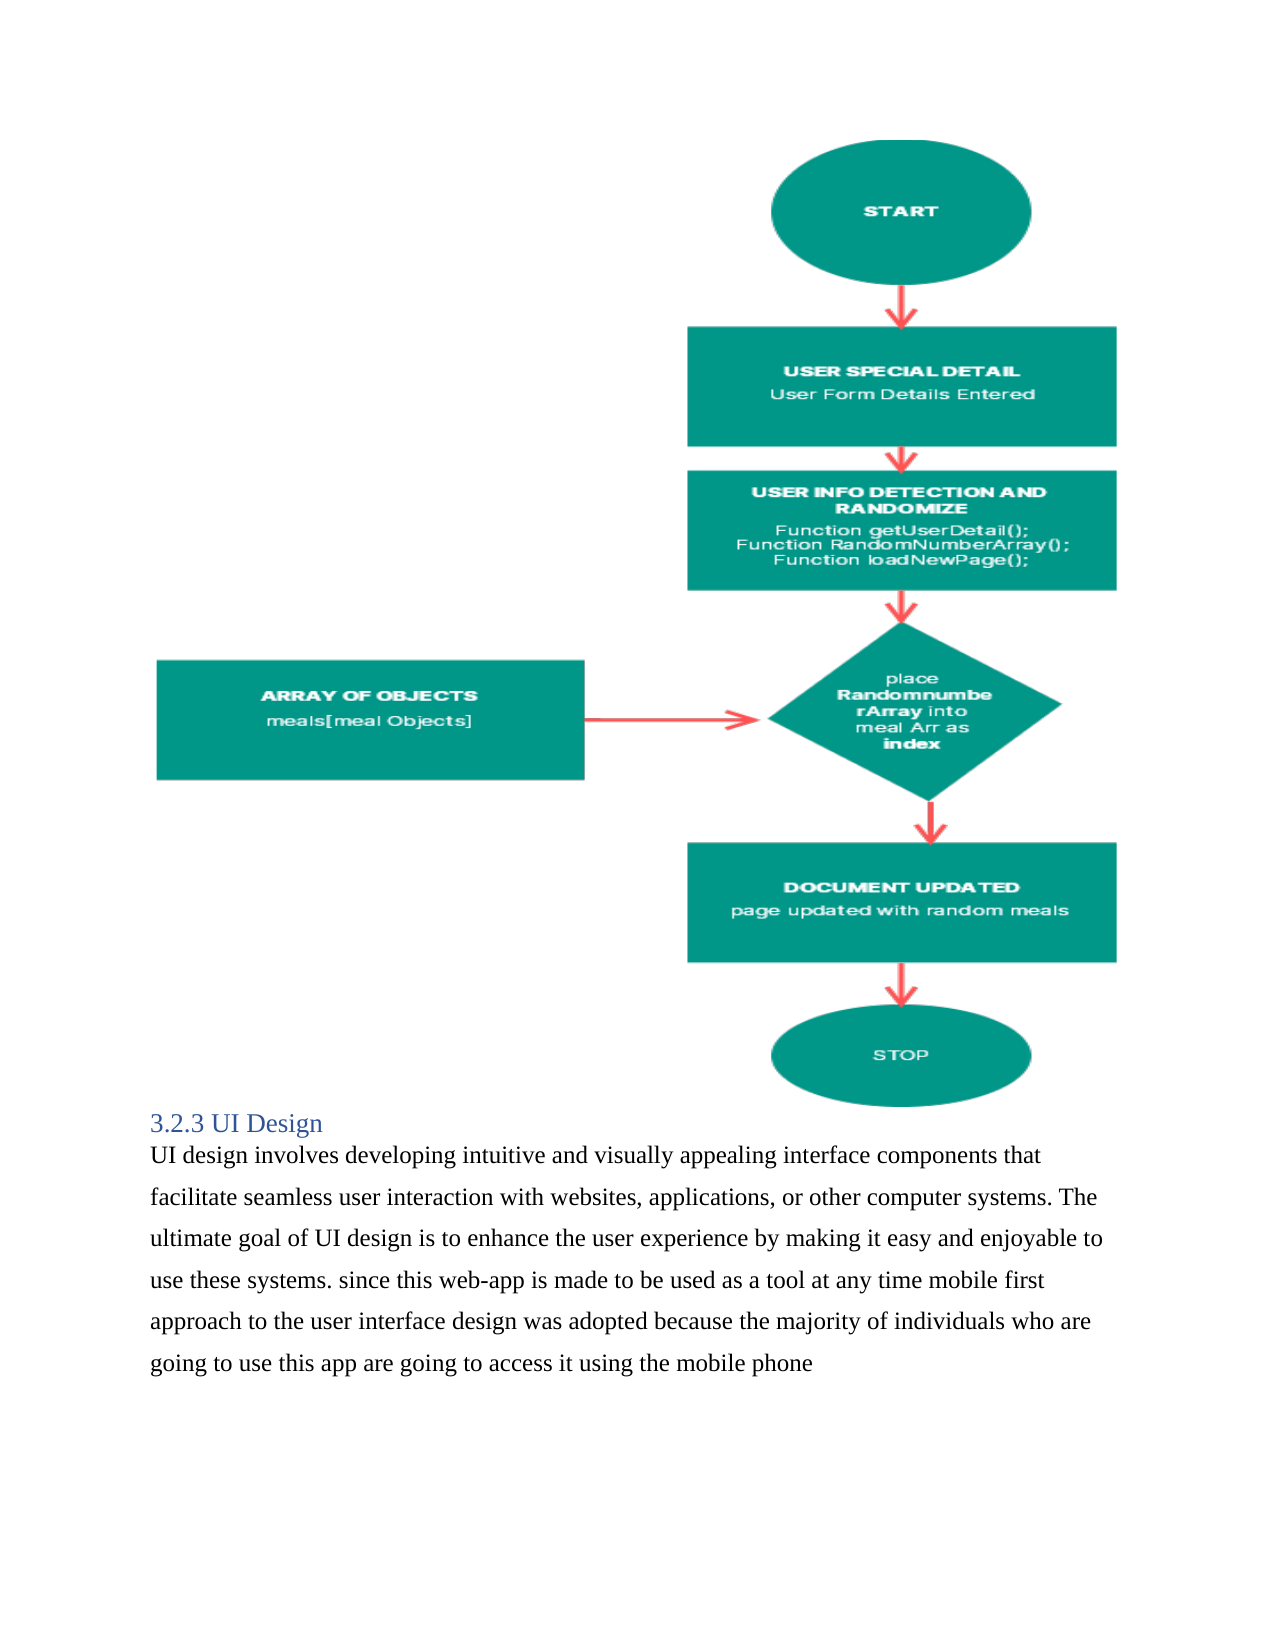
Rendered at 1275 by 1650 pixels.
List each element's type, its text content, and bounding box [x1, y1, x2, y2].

list UI design involves developing intuitive and visually appealing interface components that facilitate seamless user interaction with websites, applications, or other computer systems. The ultimate goal of UI design is to enhance the user experience by making it easy and enjoyable to use these systems. since this web-app is made to be used as a tool at any time mobile first approach to the user interface design was adopted because the majority of individuals who are going to use this app are going to access it using the mobile phone [150, 1141, 1125, 1377]
subtitle 3.2.3 UI Design [150, 1107, 1125, 1139]
picture [156, 140, 1117, 1107]
